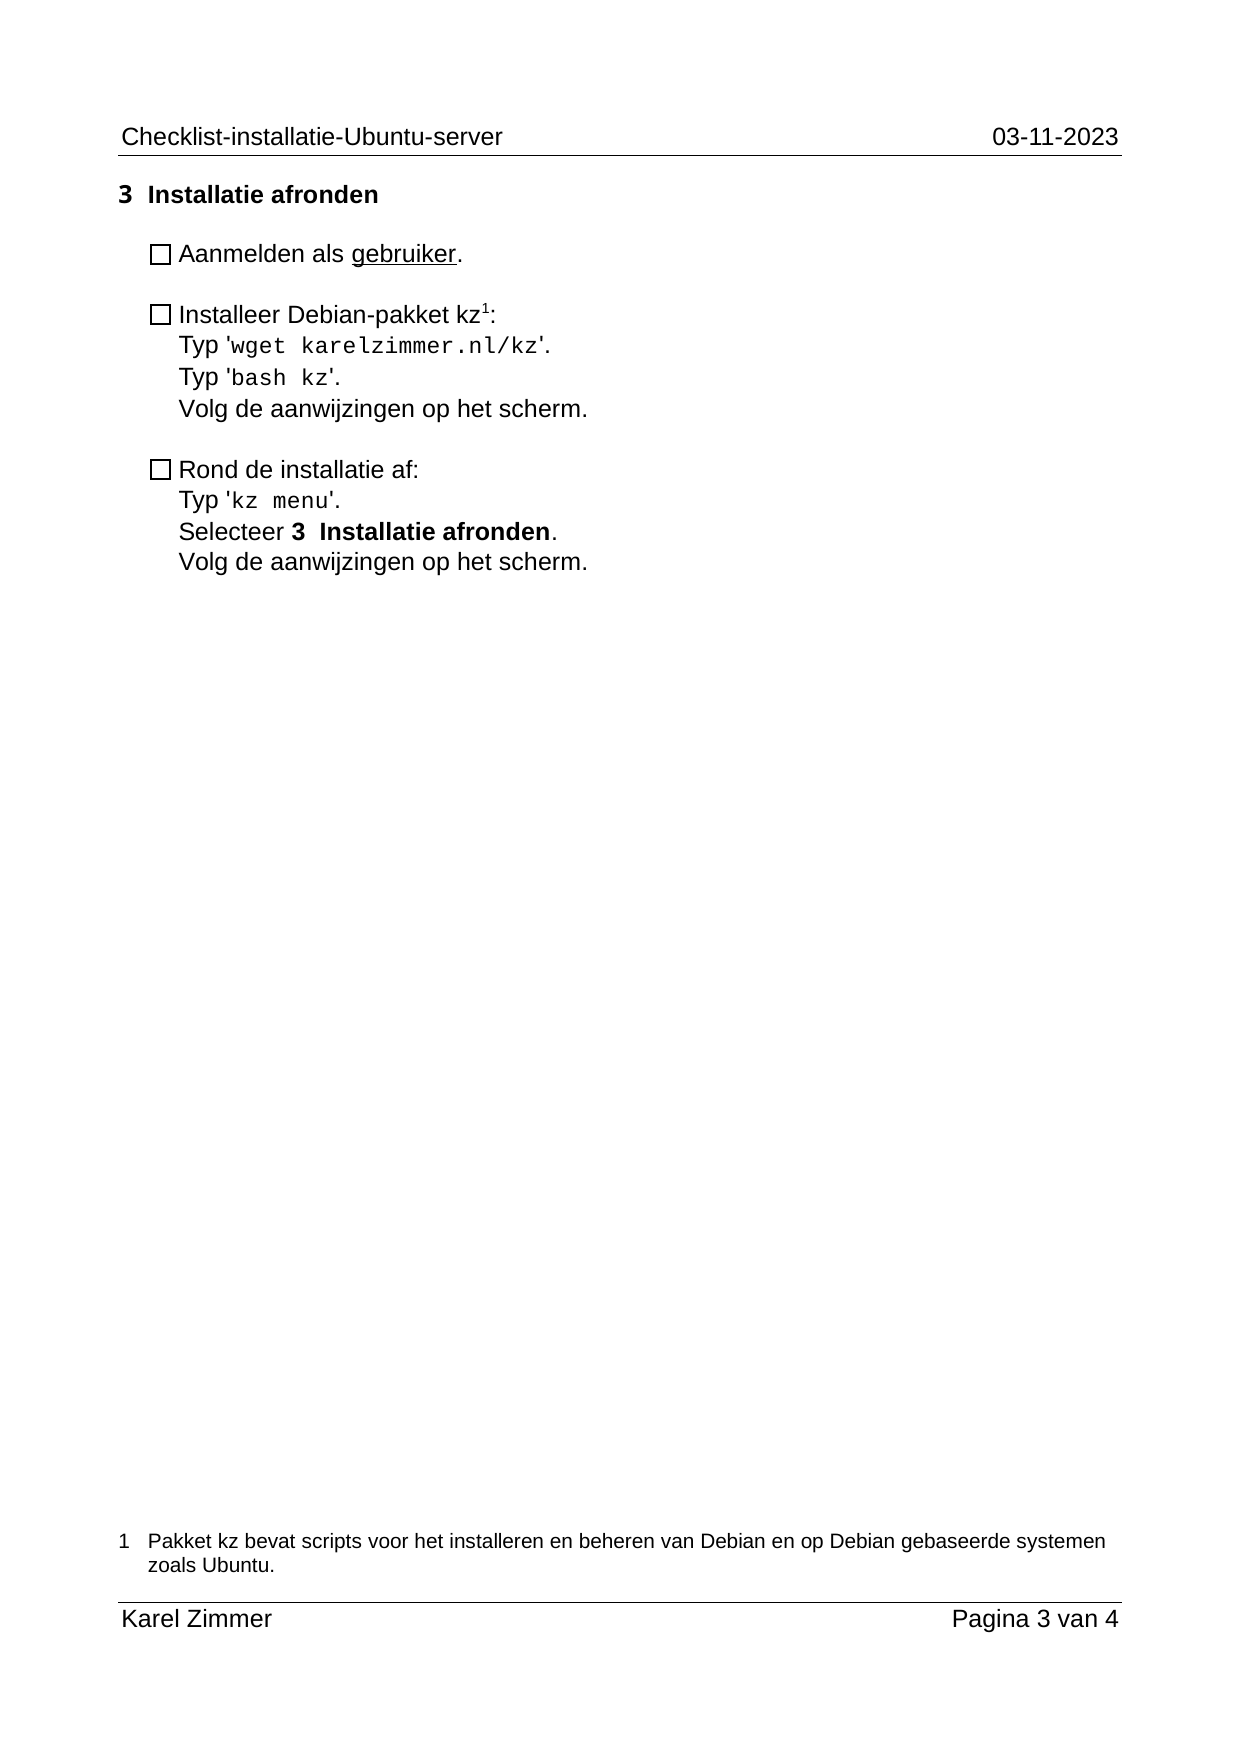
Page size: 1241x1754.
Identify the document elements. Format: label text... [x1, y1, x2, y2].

table_cell [142, 547, 177, 577]
table_cell [142, 485, 177, 517]
table_cell Installeer Debian-pakket kz: [177, 300, 1122, 330]
table_cell [118, 362, 142, 394]
table_cell Volg de aanwijzingen op het scherm. [177, 547, 1122, 577]
table_cell [118, 547, 142, 577]
table_cell [142, 424, 177, 454]
table_cell [142, 300, 177, 330]
table_cell [118, 394, 142, 424]
table_cell [118, 424, 142, 454]
table_header [118, 239, 142, 269]
table_cell Volg de aanwijzingen op het scherm. [177, 394, 1122, 424]
table_cell [118, 300, 142, 330]
table_cell [142, 454, 177, 485]
table_cell [142, 362, 177, 394]
table_cell Typ 'kz menu'. [177, 485, 1122, 517]
table_cell Selecteer 3 Installatie afronden. [177, 517, 1122, 547]
table_cell [142, 269, 177, 300]
table_cell Rond de installatie af: [177, 454, 1122, 485]
table_cell Typ 'bash kz'. [177, 362, 1122, 394]
table_cell [142, 330, 177, 362]
table_cell Typ 'wget karelzimmer.nl/kz'. [177, 330, 1122, 362]
table_cell [118, 485, 142, 517]
table_header [142, 239, 177, 269]
table_cell [118, 454, 142, 485]
list Installatie afronden [118, 177, 1122, 211]
table_header Aanmelden als gebruiker. [177, 239, 1122, 269]
table_cell [177, 269, 1122, 300]
table_cell [142, 394, 177, 424]
table_cell [118, 517, 142, 547]
table_cell [118, 269, 142, 300]
table_cell [118, 330, 142, 362]
table_cell [177, 424, 1122, 454]
table_cell [142, 517, 177, 547]
